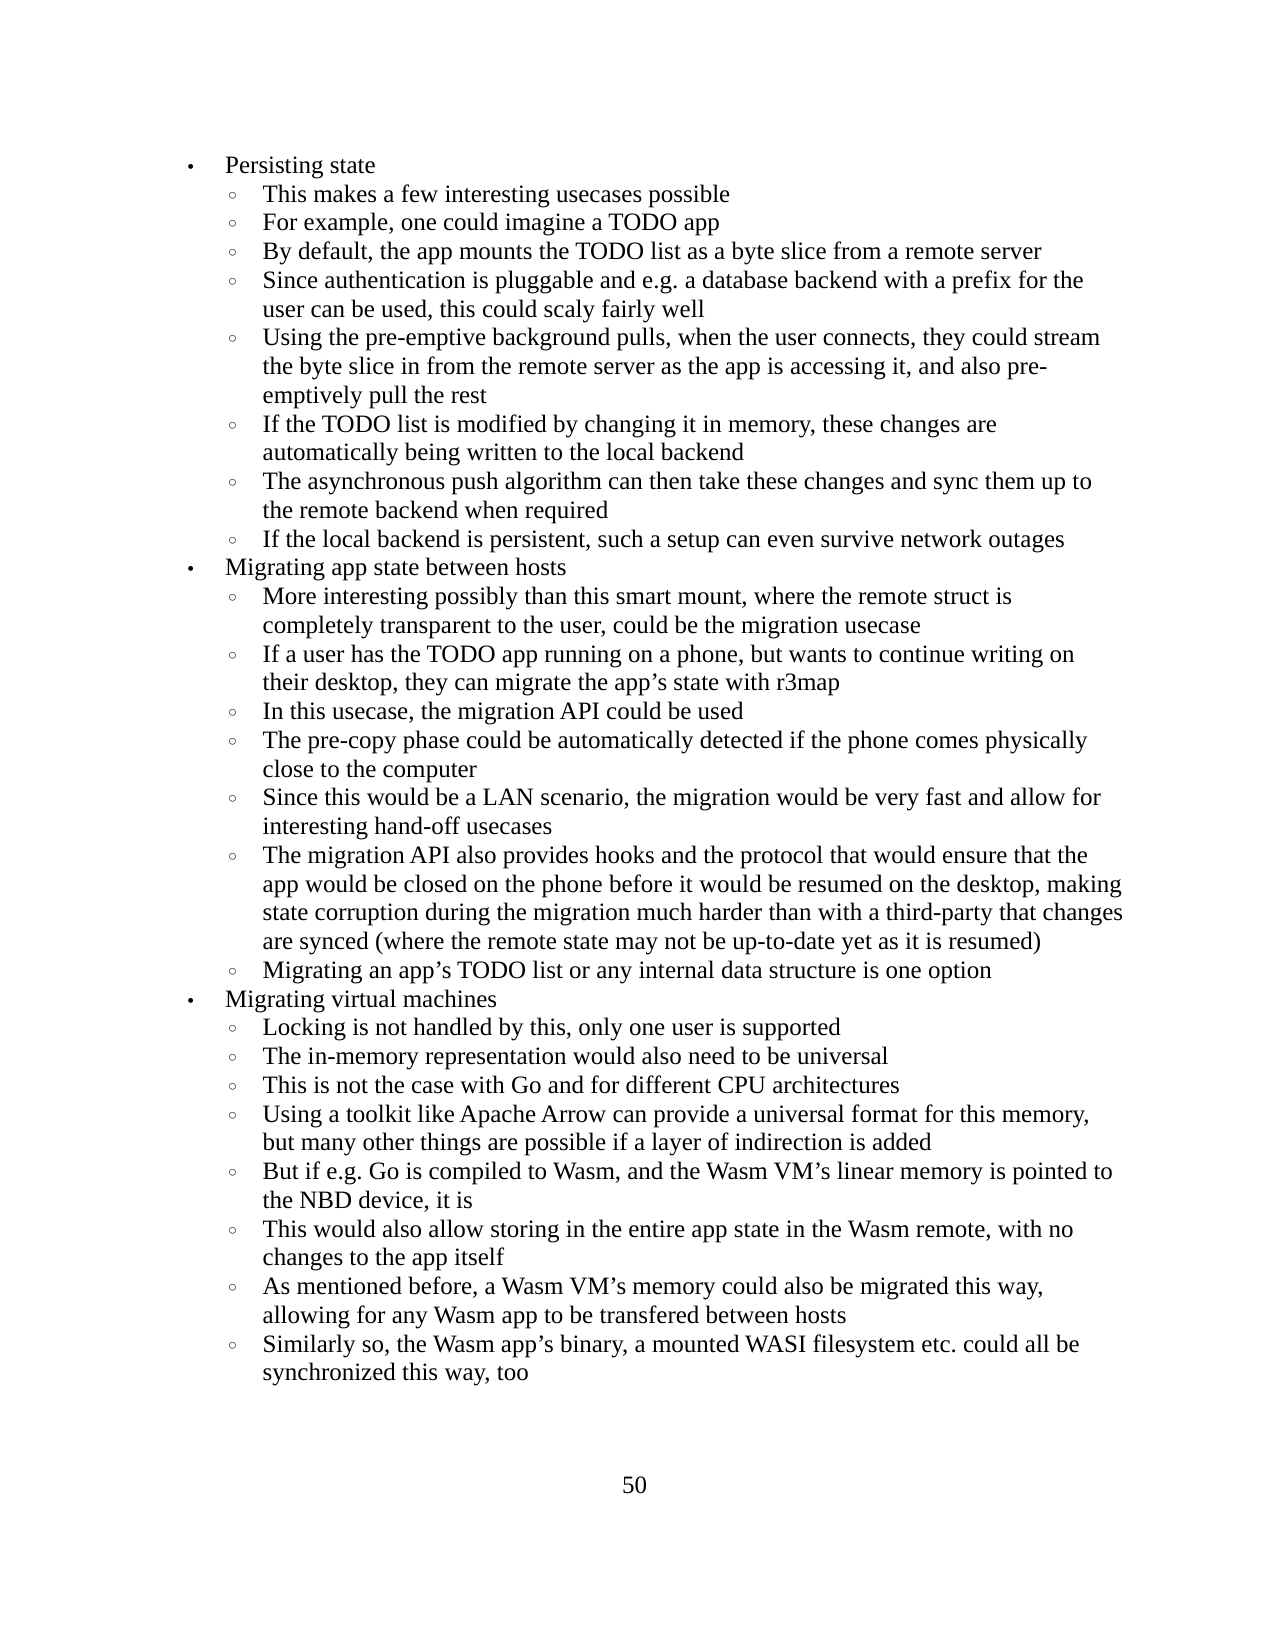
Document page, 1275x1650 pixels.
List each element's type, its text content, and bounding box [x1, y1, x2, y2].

list Migrating app state between hosts [187, 552, 1125, 581]
list This would also allow storing in the entire app state in the Wasm remote, with no changes to the app itself [225, 1214, 1125, 1271]
list In this usecase, the migration API could be used [225, 696, 1125, 725]
list Since this would be a LAN scenario, the migration would be very fast and allow for interesting hand-off usecases [225, 782, 1125, 840]
list For example, one could imagine a TODO app [225, 207, 1125, 236]
list The in-memory representation would also need to be universal [225, 1041, 1125, 1070]
list This makes a few interesting usecases possible [225, 179, 1125, 207]
list Migrating an app’s TODO list or any internal data structure is one option [225, 955, 1125, 984]
list Similarly so, the Wasm app’s binary, a mounted WASI filesystem etc. could all be synchronized this way, too [225, 1329, 1125, 1386]
list By default, the app mounts the TODO list as a byte slice from a remote server [225, 236, 1125, 265]
list Migrating virtual machines [187, 984, 1125, 1012]
list More interesting possibly than this smart mount, where the remote struct is completely transparent to the user, could be the migration usecase [225, 581, 1125, 639]
list The asynchronous push algorithm can then take these changes and sync them up to the remote backend when required [225, 466, 1125, 524]
list Locking is not handled by this, only one user is supported [225, 1012, 1125, 1041]
list If the local backend is persistent, such a setup can even survive network outages [225, 524, 1125, 552]
list If the TODO list is modified by changing it in memory, these changes are automatically being written to the local backend [225, 409, 1125, 466]
list This is not the case with Go and for different CPU architectures [225, 1070, 1125, 1099]
list But if e.g. Go is compiled to Wasm, and the Wasm VM’s linear memory is pointed to the NBD device, it is [225, 1156, 1125, 1214]
list If a user has the TODO app running on a phone, but wants to continue writing on their desktop, they can migrate the app’s state with r3map [225, 639, 1125, 696]
list Using a toolkit like Apache Arrow can provide a universal format for this memory, but many other things are possible if a layer of indirection is added [225, 1099, 1125, 1156]
list The migration API also provides hooks and the protocol that would ensure that the app would be closed on the phone before it would be resumed on the desktop, making state corruption during the migration much harder than with a third-party that changes are synced (where the remote state may not be up-to-date yet as it is resumed) [225, 840, 1125, 955]
list Using the pre-emptive background pulls, when the user connects, they could stream the byte slice in from the remote server as the app is accessing it, and also pre-emptively pull the rest [225, 322, 1125, 409]
list As mentioned before, a Wasm VM’s memory could also be migrated this way, allowing for any Wasm app to be transfered between hosts [225, 1271, 1125, 1329]
list Since authentication is pluggable and e.g. a database backend with a prefix for the user can be used, this could scaly fairly well [225, 265, 1125, 322]
list Persisting state [187, 150, 1125, 179]
list The pre-copy phase could be automatically detected if the phone comes physically close to the computer [225, 725, 1125, 782]
